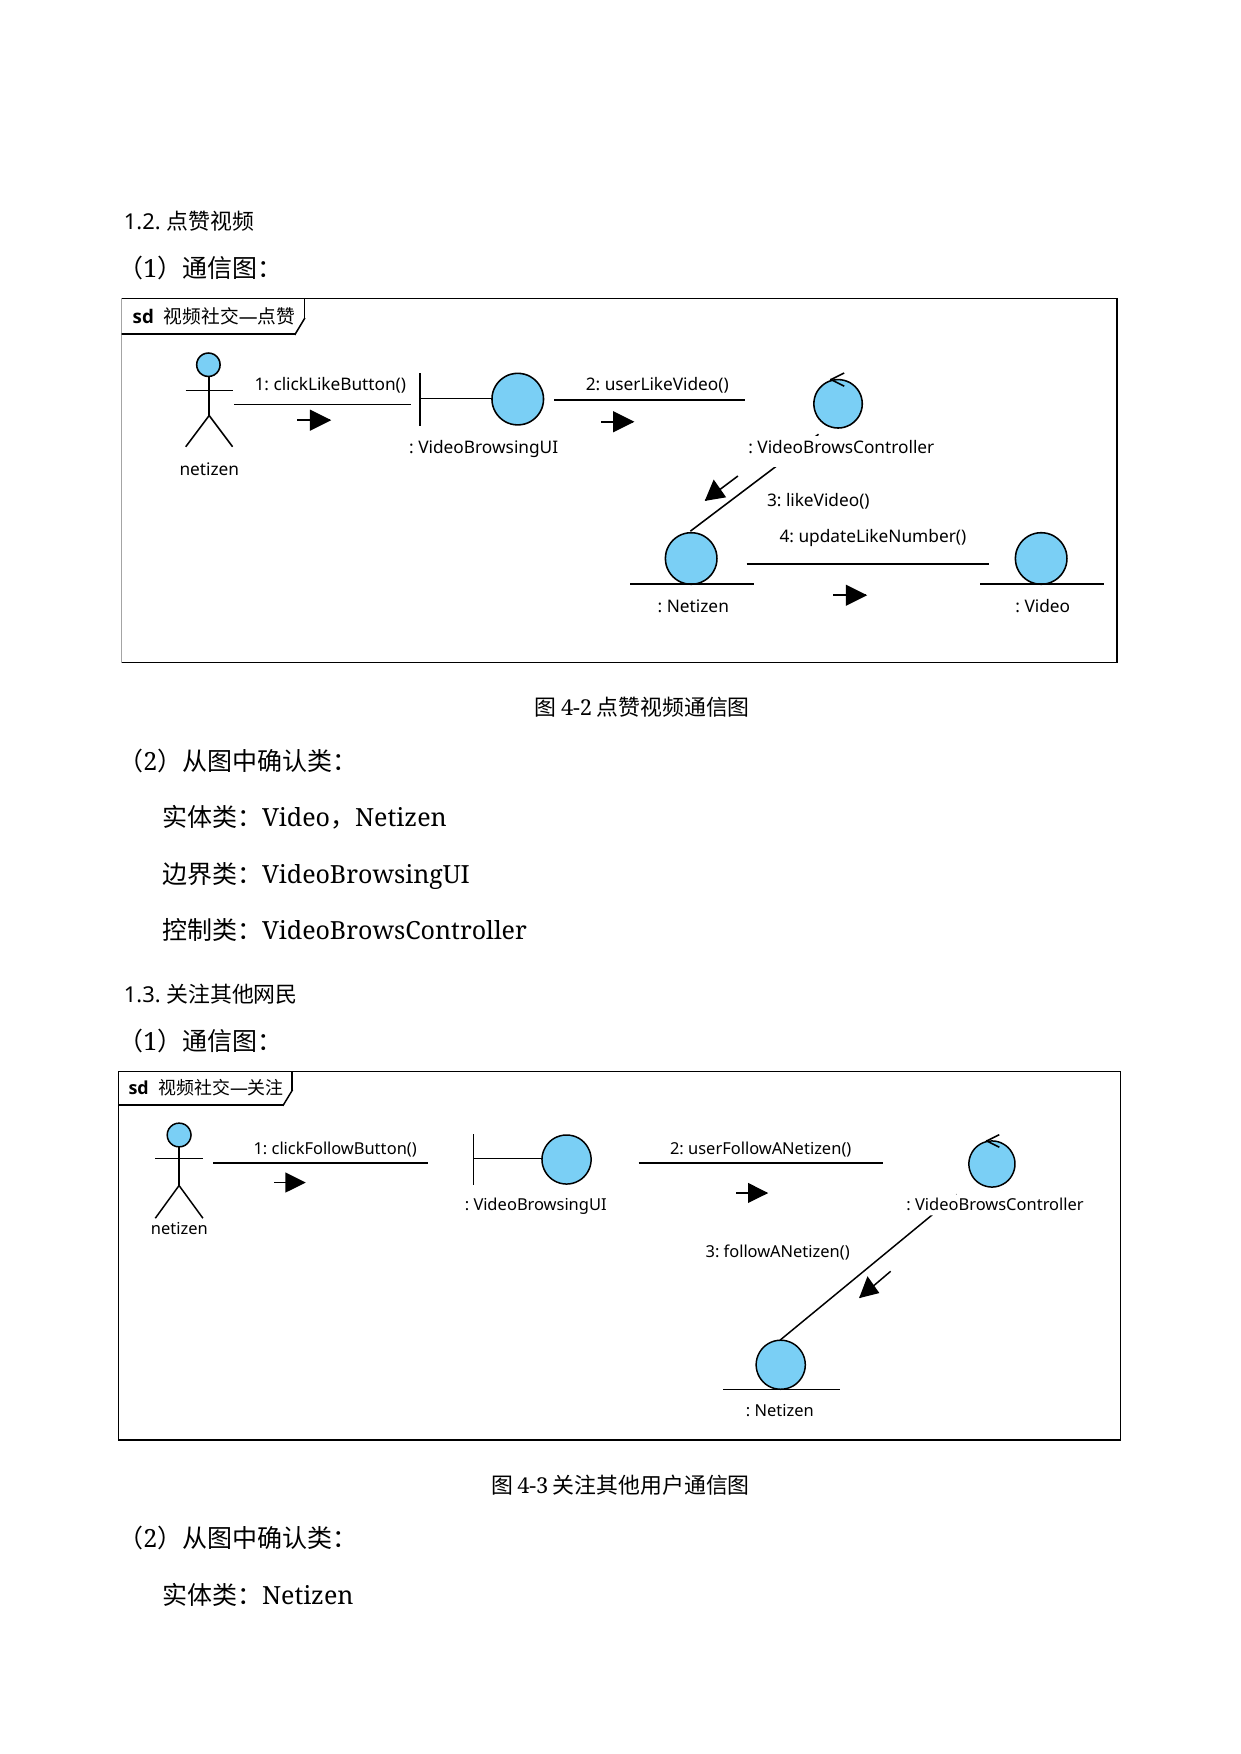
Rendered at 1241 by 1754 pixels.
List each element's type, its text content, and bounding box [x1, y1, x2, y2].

text 图4-2点赞视频通信图 [118, 305, 1122, 722]
subtitle 关注其他网民 [118, 977, 1122, 1008]
text 边界类：VideoBrowsingUI [118, 854, 1122, 890]
text （2）从图中确认类： [118, 1519, 1122, 1555]
text （1）通信图： [118, 1021, 1122, 1057]
text 实体类：Netizen [118, 1575, 1122, 1611]
text 控制类：VideoBrowsController [118, 910, 1122, 947]
text 图4-3关注其他用户通信图 [118, 1442, 1122, 1499]
text 实体类：Video，Netizen [118, 798, 1122, 834]
subtitle 点赞视频 [118, 204, 1122, 236]
text （1）通信图： [118, 248, 1122, 285]
text （2）从图中确认类： [118, 741, 1122, 778]
